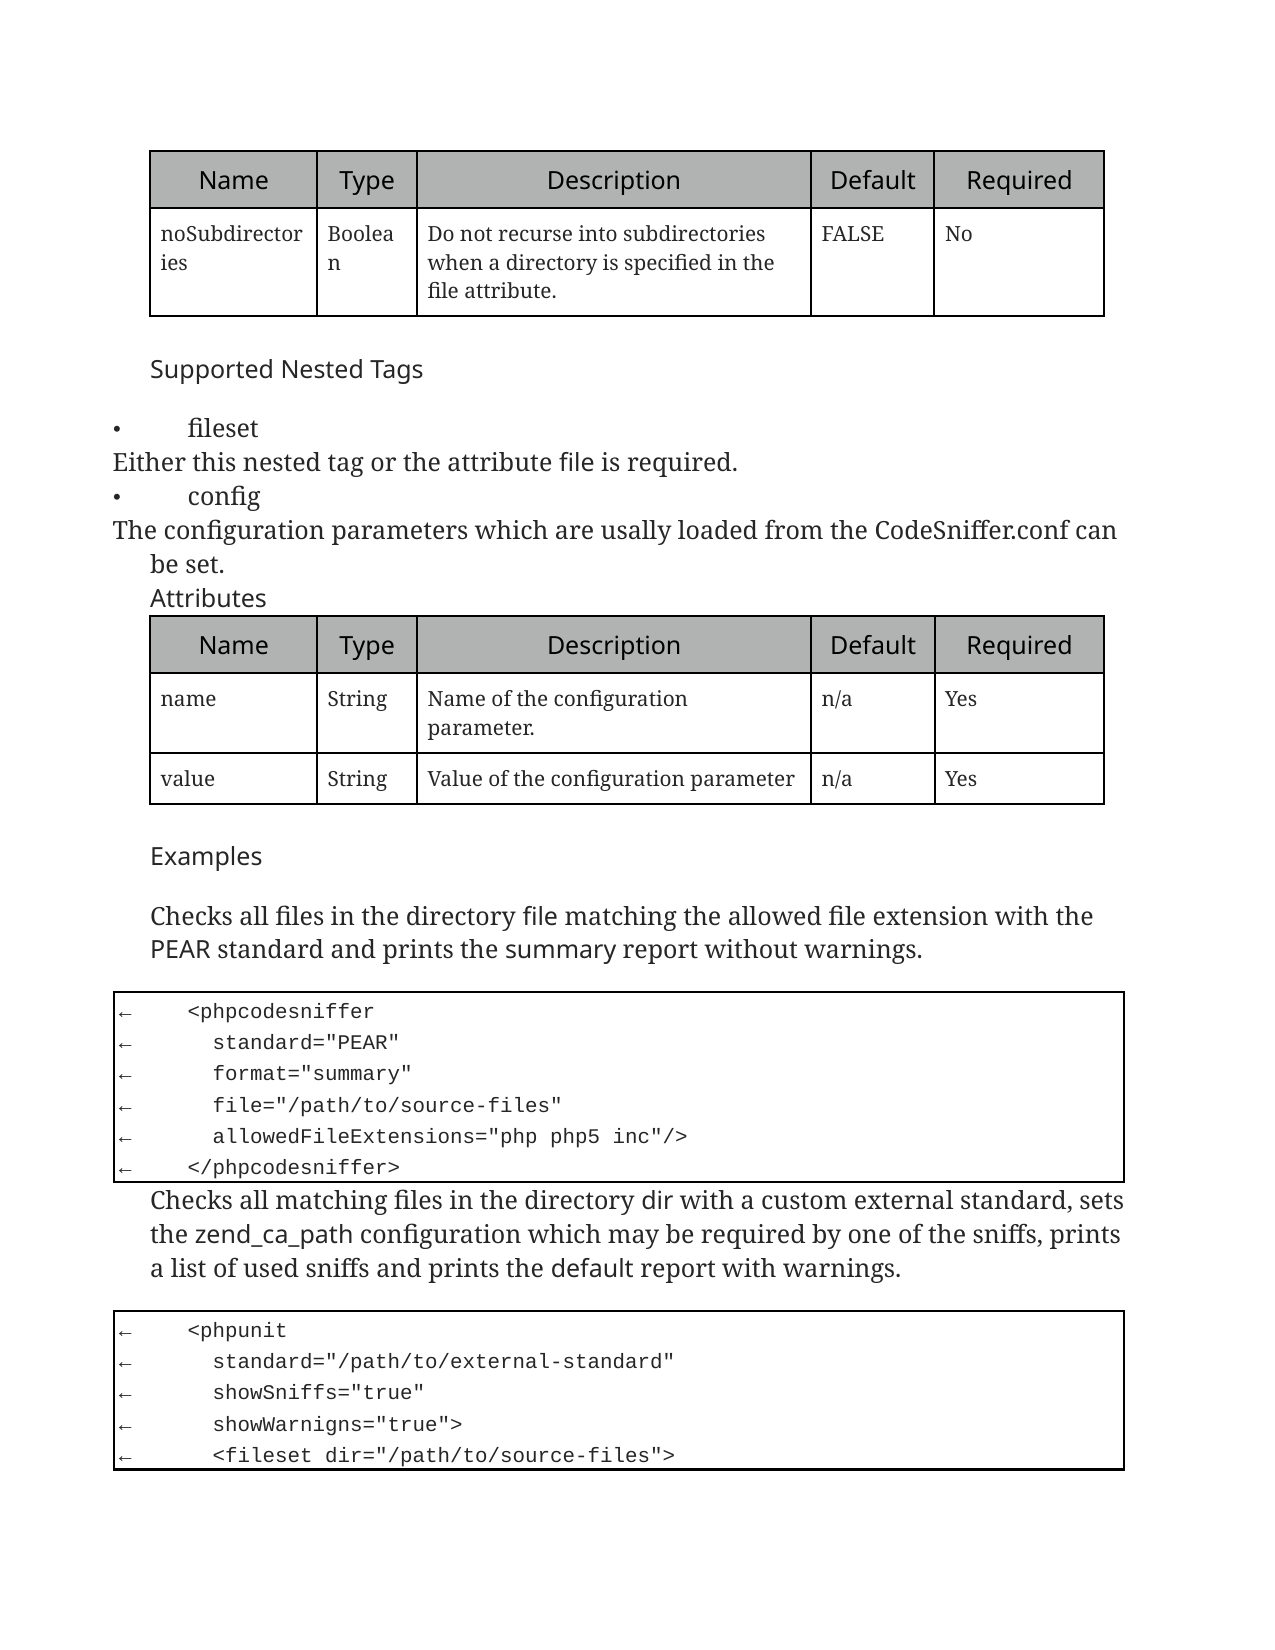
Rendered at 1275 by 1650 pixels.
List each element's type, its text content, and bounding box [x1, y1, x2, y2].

table_cell value [151, 754, 316, 803]
table_header Name [151, 152, 316, 207]
table_header Required [936, 617, 1103, 672]
table_cell String [318, 674, 416, 752]
list standard="/path/to/external-standard" [115, 1341, 1123, 1373]
table_header Description [418, 152, 810, 207]
text Checks all matching files in the directory dir with a custom external standard, sets the zend_ca_path configuration which may be required by one of the sniffs, prints a list of used sniffs and prints the default report with warnings. [150, 1183, 1125, 1285]
table_cell Yes [936, 754, 1103, 803]
table_header Type [318, 152, 416, 207]
table_cell Do not recurse into subdirectories when a directory is specified in the file attribute. [418, 209, 810, 315]
list standard="PEAR" [115, 1022, 1123, 1054]
list <fileset dir="/path/to/source-files"> [115, 1435, 1123, 1468]
list <phpcodesniffer [115, 993, 1123, 1022]
table_cell Name of the configuration parameter. [418, 674, 810, 752]
list fileset [112, 410, 1125, 444]
table_cell noSubdirectories [151, 209, 316, 315]
table_header Default [812, 152, 933, 207]
text Attributes [150, 581, 1125, 615]
table_cell Boolean [318, 209, 416, 315]
list allowedFileExtensions="php php5 inc"/> [115, 1116, 1123, 1147]
table_cell Value of the configuration parameter [418, 754, 810, 803]
table_cell n/a [812, 674, 934, 752]
table_header Default [812, 617, 934, 672]
list format="summary" [115, 1054, 1123, 1085]
table_cell No [935, 209, 1103, 315]
table_cell String [318, 754, 416, 803]
table_header Type [318, 617, 416, 672]
text Checks all files in the directory file matching the allowed file extension with the PEAR standard and prints the summary report without warnings. [150, 898, 1125, 966]
list showSniffs="true" [115, 1373, 1123, 1404]
text Examples [150, 839, 1125, 873]
text The configuration parameters which are usally loaded from the CodeSniffer.conf can be set. [112, 513, 1125, 581]
list config [112, 478, 1125, 513]
list <phpunit [115, 1312, 1123, 1341]
list </phpcodesniffer> [115, 1147, 1123, 1181]
list showWarnigns="true"> [115, 1404, 1123, 1435]
text Supported Nested Tags [150, 351, 1125, 385]
table_header Required [935, 152, 1103, 207]
table_header Name [151, 617, 316, 672]
table_cell FALSE [812, 209, 933, 315]
table_cell Yes [936, 674, 1103, 752]
table_cell name [151, 674, 316, 752]
table_cell n/a [812, 754, 934, 803]
table_header Description [418, 617, 810, 672]
text Either this nested tag or the attribute file is required. [112, 444, 1125, 478]
list file="/path/to/source-files" [115, 1085, 1123, 1116]
